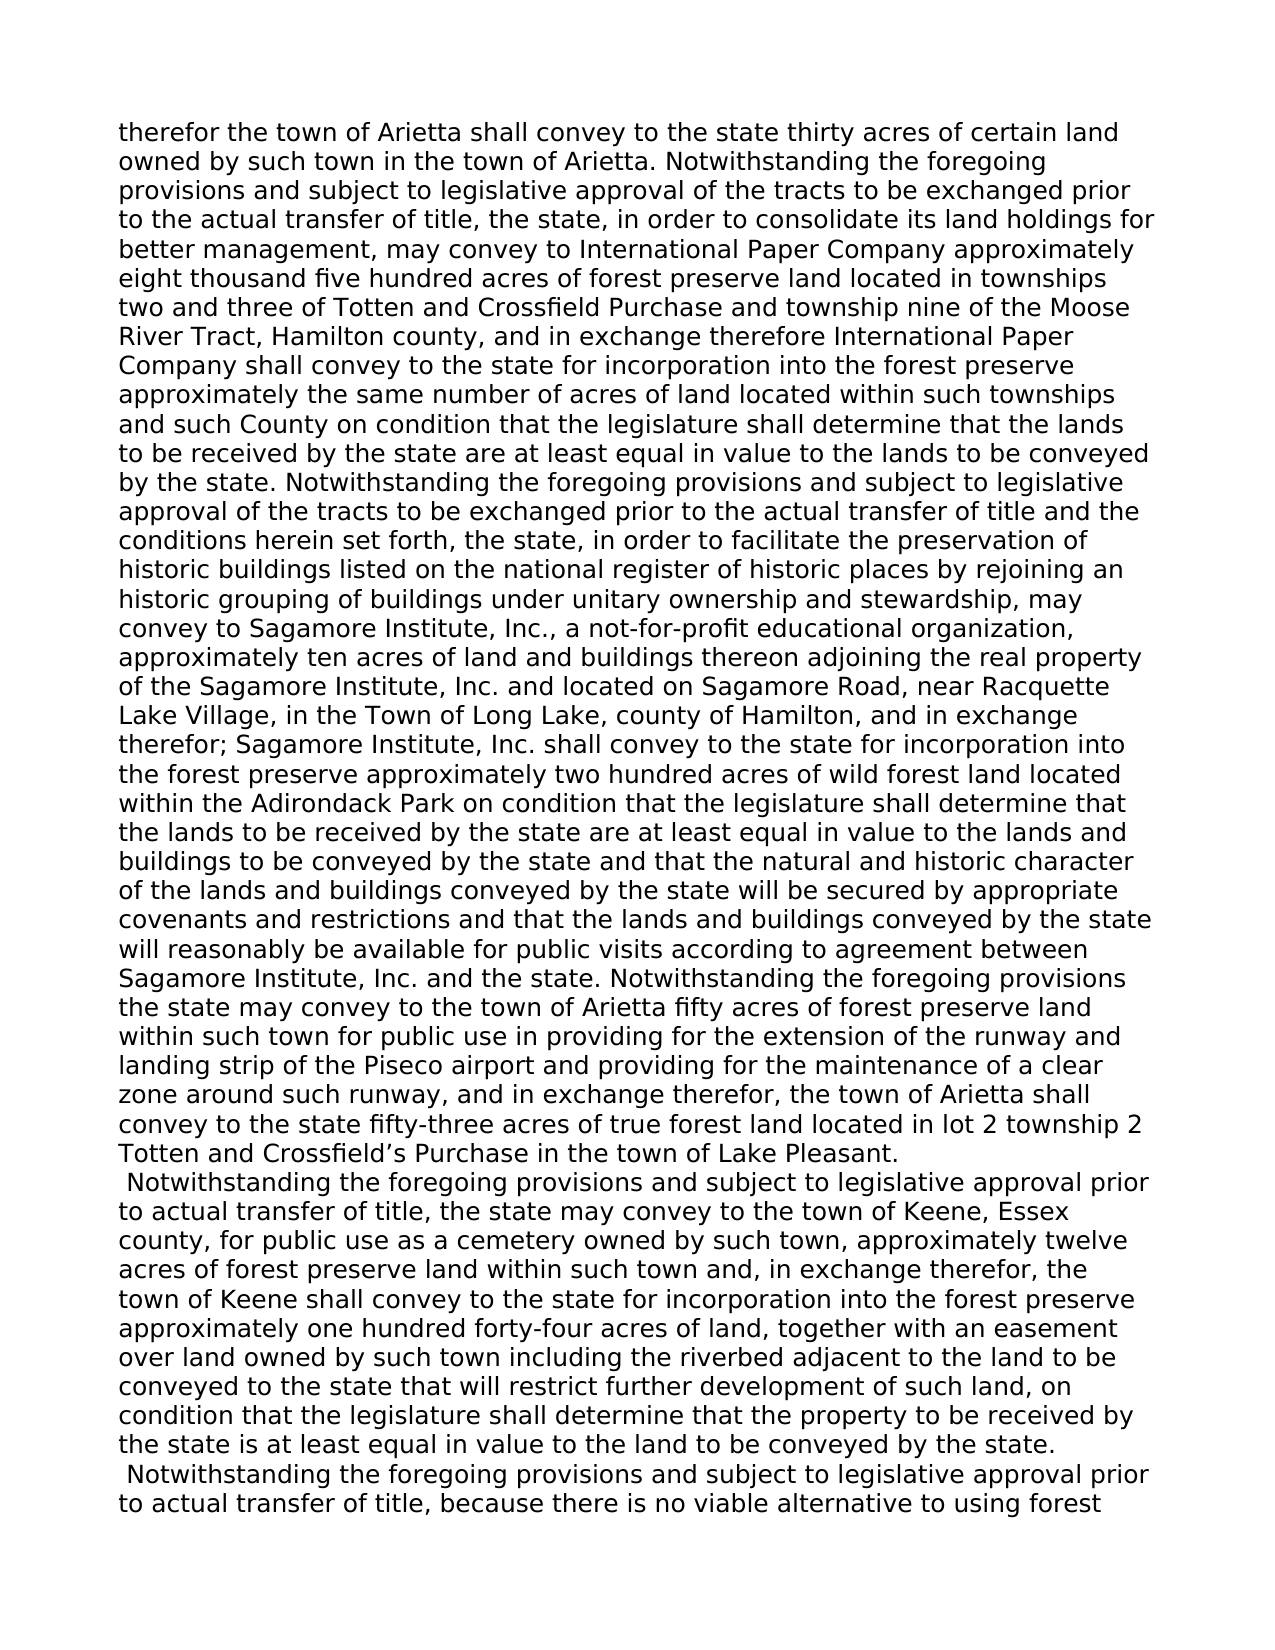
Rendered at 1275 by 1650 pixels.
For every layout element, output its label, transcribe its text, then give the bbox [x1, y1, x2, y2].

text therefor the town of Arietta shall convey to the state thirty acres of certain land owned by such town in the town of Arietta. Notwithstanding the foregoing provisions and subject to legislative approval of the tracts to be exchanged prior to the actual transfer of title, the state, in order to consolidate its land holdings for better management, may convey to International Paper Company approximately eight thousand five hundred acres of forest preserve land located in townships two and three of Totten and Crossfield Purchase and township nine of the Moose River Tract, Hamilton county, and in exchange therefore International Paper Company shall convey to the state for incorporation into the forest preserve approximately the same number of acres of land located within such townships and such County on condition that the legislature shall determine that the lands to be received by the state are at least equal in value to the lands to be conveyed by the state. Notwithstanding the foregoing provisions and subject to legislative approval of the tracts to be exchanged prior to the actual transfer of title and the conditions herein set forth, the state, in order to facilitate the preservation of historic buildings listed on the national register of historic places by rejoining an historic grouping of buildings under unitary ownership and stewardship, may convey to Sagamore Institute, Inc., a not-for-profit educational organization, approximately ten acres of land and buildings thereon adjoining the real property of the Sagamore Institute, Inc. and located on Sagamore Road, near Racquette Lake Village, in the Town of Long Lake, county of Hamilton, and in exchange therefor; Sagamore Institute, Inc. shall convey to the state for incorporation into the forest preserve approximately two hundred acres of wild forest land located within the Adirondack Park on condition that the legislature shall determine that the lands to be received by the state are at least equal in value to the lands and buildings to be conveyed by the state and that the natural and historic character of the lands and buildings conveyed by the state will be secured by appropriate covenants and restrictions and that the lands and buildings conveyed by the state will reasonably be available for public visits according to agreement between Sagamore Institute, Inc. and the state. Notwithstanding the foregoing provisions the state may convey to the town of Arietta fifty acres of forest preserve land within such town for public use in providing for the extension of the runway and landing strip of the Piseco airport and providing for the maintenance of a clear zone around such runway, and in exchange therefor, the town of Arietta shall convey to the state fifty-three acres of true forest land located in lot 2 township 2 Totten and Crossfield’s Purchase in the town of Lake Pleasant. Notwithstanding the foregoing provisions and subject to legislative approval prior to actual transfer of title, the state may convey to the town of Keene, Essex county, for public use as a cemetery owned by such town, approximately twelve acres of forest preserve land within such town and, in exchange therefor, the town of Keene shall convey to the state for incorporation into the forest preserve approximately one hundred forty-four acres of land, together with an easement over land owned by such town including the riverbed adjacent to the land to be conveyed to the state that will restrict further development of such land, on condition that the legislature shall determine that the property to be received by the state is at least equal in value to the land to be conveyed by the state. Notwithstanding the foregoing provisions and subject to legislative approval prior to actual transfer of title, because there is no viable alternative to using forest [118, 118, 1157, 1518]
